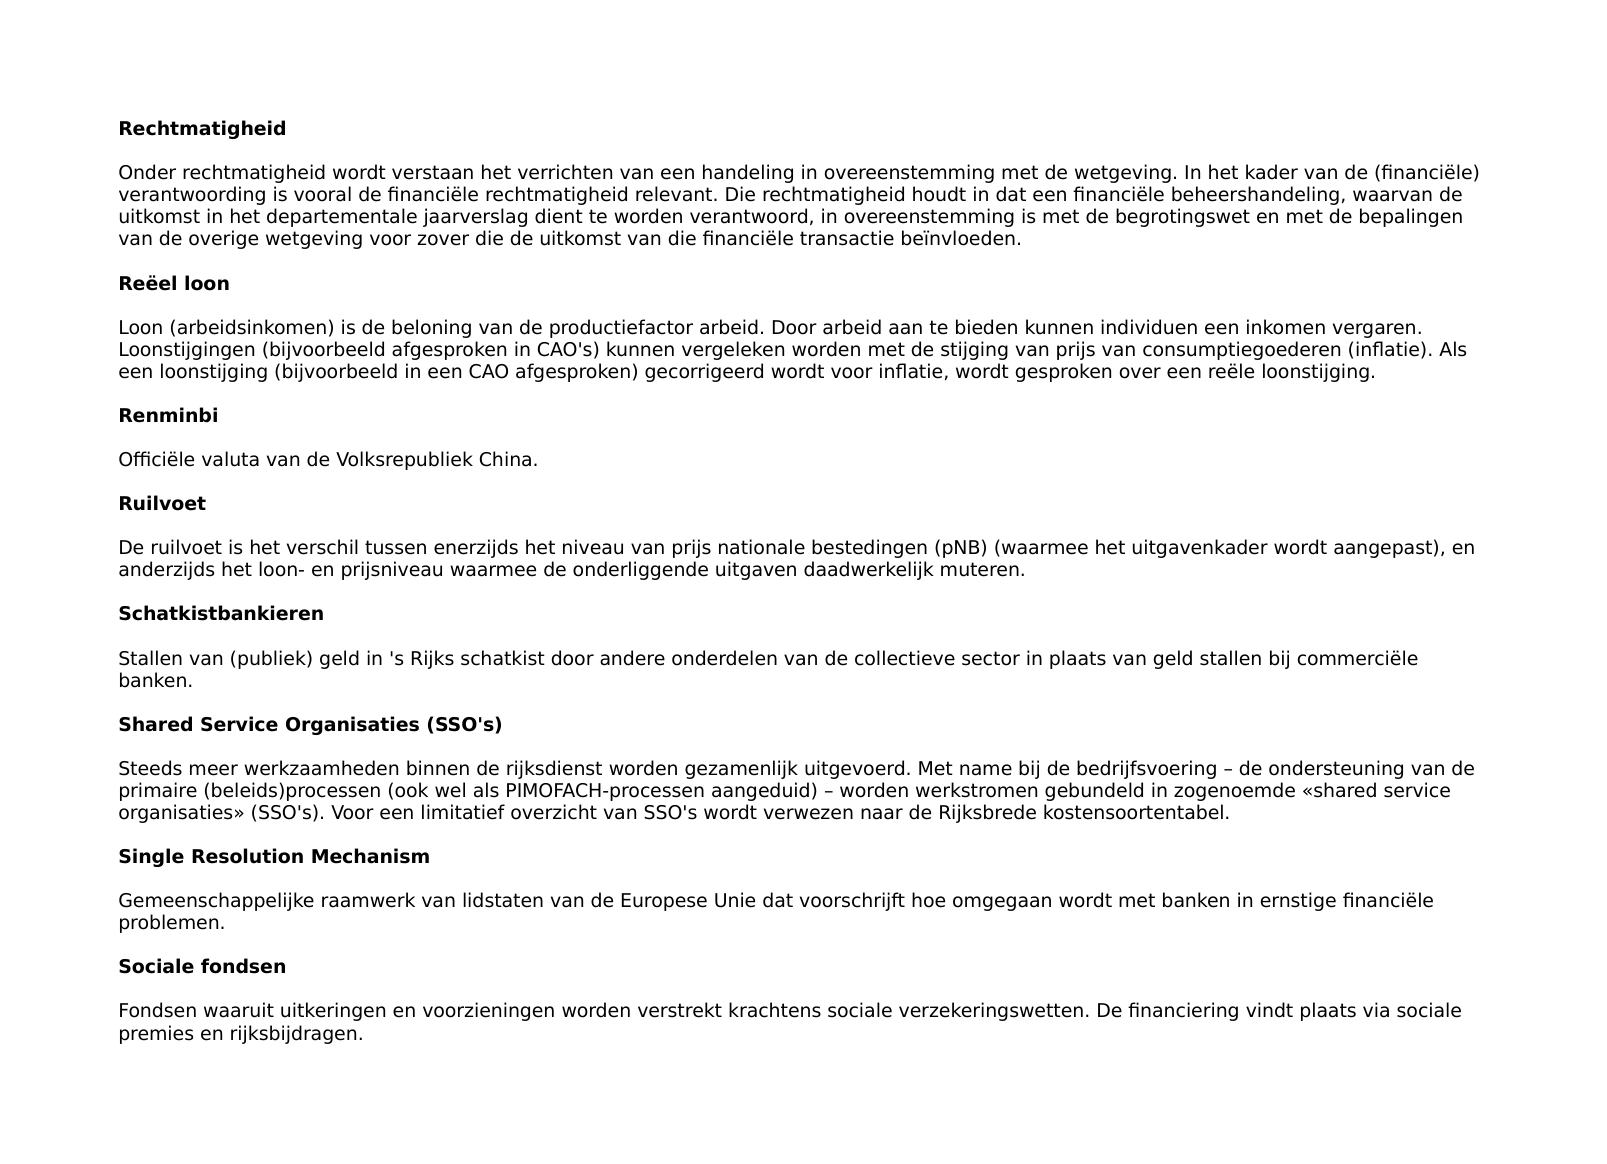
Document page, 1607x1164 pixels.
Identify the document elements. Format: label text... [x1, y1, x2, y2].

text Steeds meer werkzaamheden binnen de rijksdienst worden gezamenlijk uitgevoerd. Met name bij de bedrijfsvoering – de ondersteuning van de primaire (beleids)processen (ook wel als PIMOFACH-processen aangeduid) – worden werkstromen gebundeld in zogenoemde «shared service organisaties» (SSO's). Voor een limitatief overzicht van SSO's wordt verwezen naar de Rijksbrede kostensoortentabel. [118, 758, 1488, 824]
subtitle Ruilvoet [118, 493, 1488, 515]
text Fondsen waaruit uitkeringen en voorzieningen worden verstrekt krachtens sociale verzekeringswetten. De financiering vindt plaats via sociale premies en rijksbijdragen. [118, 1000, 1488, 1044]
subtitle Rechtmatigheid [118, 118, 1488, 140]
text De ruilvoet is het verschil tussen enerzijds het niveau van prijs nationale bestedingen (pNB) (waarmee het uitgavenkader wordt aangepast), en anderzijds het loon- en prijsniveau waarmee de onderliggende uitgaven daadwerkelijk muteren. [118, 537, 1488, 581]
subtitle Shared Service Organisaties (SSO's) [118, 714, 1488, 736]
subtitle Sociale fondsen [118, 956, 1488, 978]
text Stallen van (publiek) geld in 's Rijks schatkist door andere onderdelen van de collectieve sector in plaats van geld stallen bij commerciële banken. [118, 647, 1488, 691]
text Onder rechtmatigheid wordt verstaan het verrichten van een handeling in overeenstemming met de wetgeving. In het kader van de (financiële) verantwoording is vooral de financiële rechtmatigheid relevant. Die rechtmatigheid houdt in dat een financiële beheershandeling, waarvan de uitkomst in het departementale jaarverslag dient te worden verantwoord, in overeenstemming is met de begrotingswet en met de bepalingen van de overige wetgeving voor zover die de uitkomst van die financiële transactie beïnvloeden. [118, 162, 1488, 250]
subtitle Reëel loon [118, 272, 1488, 294]
subtitle Schatkistbankieren [118, 603, 1488, 625]
text Loon (arbeidsinkomen) is de beloning van de productiefactor arbeid. Door arbeid aan te bieden kunnen individuen een inkomen vergaren. Loonstijgingen (bijvoorbeeld afgesproken in CAO's) kunnen vergeleken worden met de stijging van prijs van consumptiegoederen (inflatie). Als een loonstijging (bijvoorbeeld in een CAO afgesproken) gecorrigeerd wordt voor inflatie, wordt gesproken over een reële loonstijging. [118, 317, 1488, 382]
subtitle Renminbi [118, 405, 1488, 427]
text Officiële valuta van de Volksrepubliek China. [118, 449, 1488, 471]
subtitle Single Resolution Mechanism [118, 846, 1488, 868]
text Gemeenschappelijke raamwerk van lidstaten van de Europese Unie dat voorschrijft hoe omgegaan wordt met banken in ernstige financiële problemen. [118, 890, 1488, 934]
